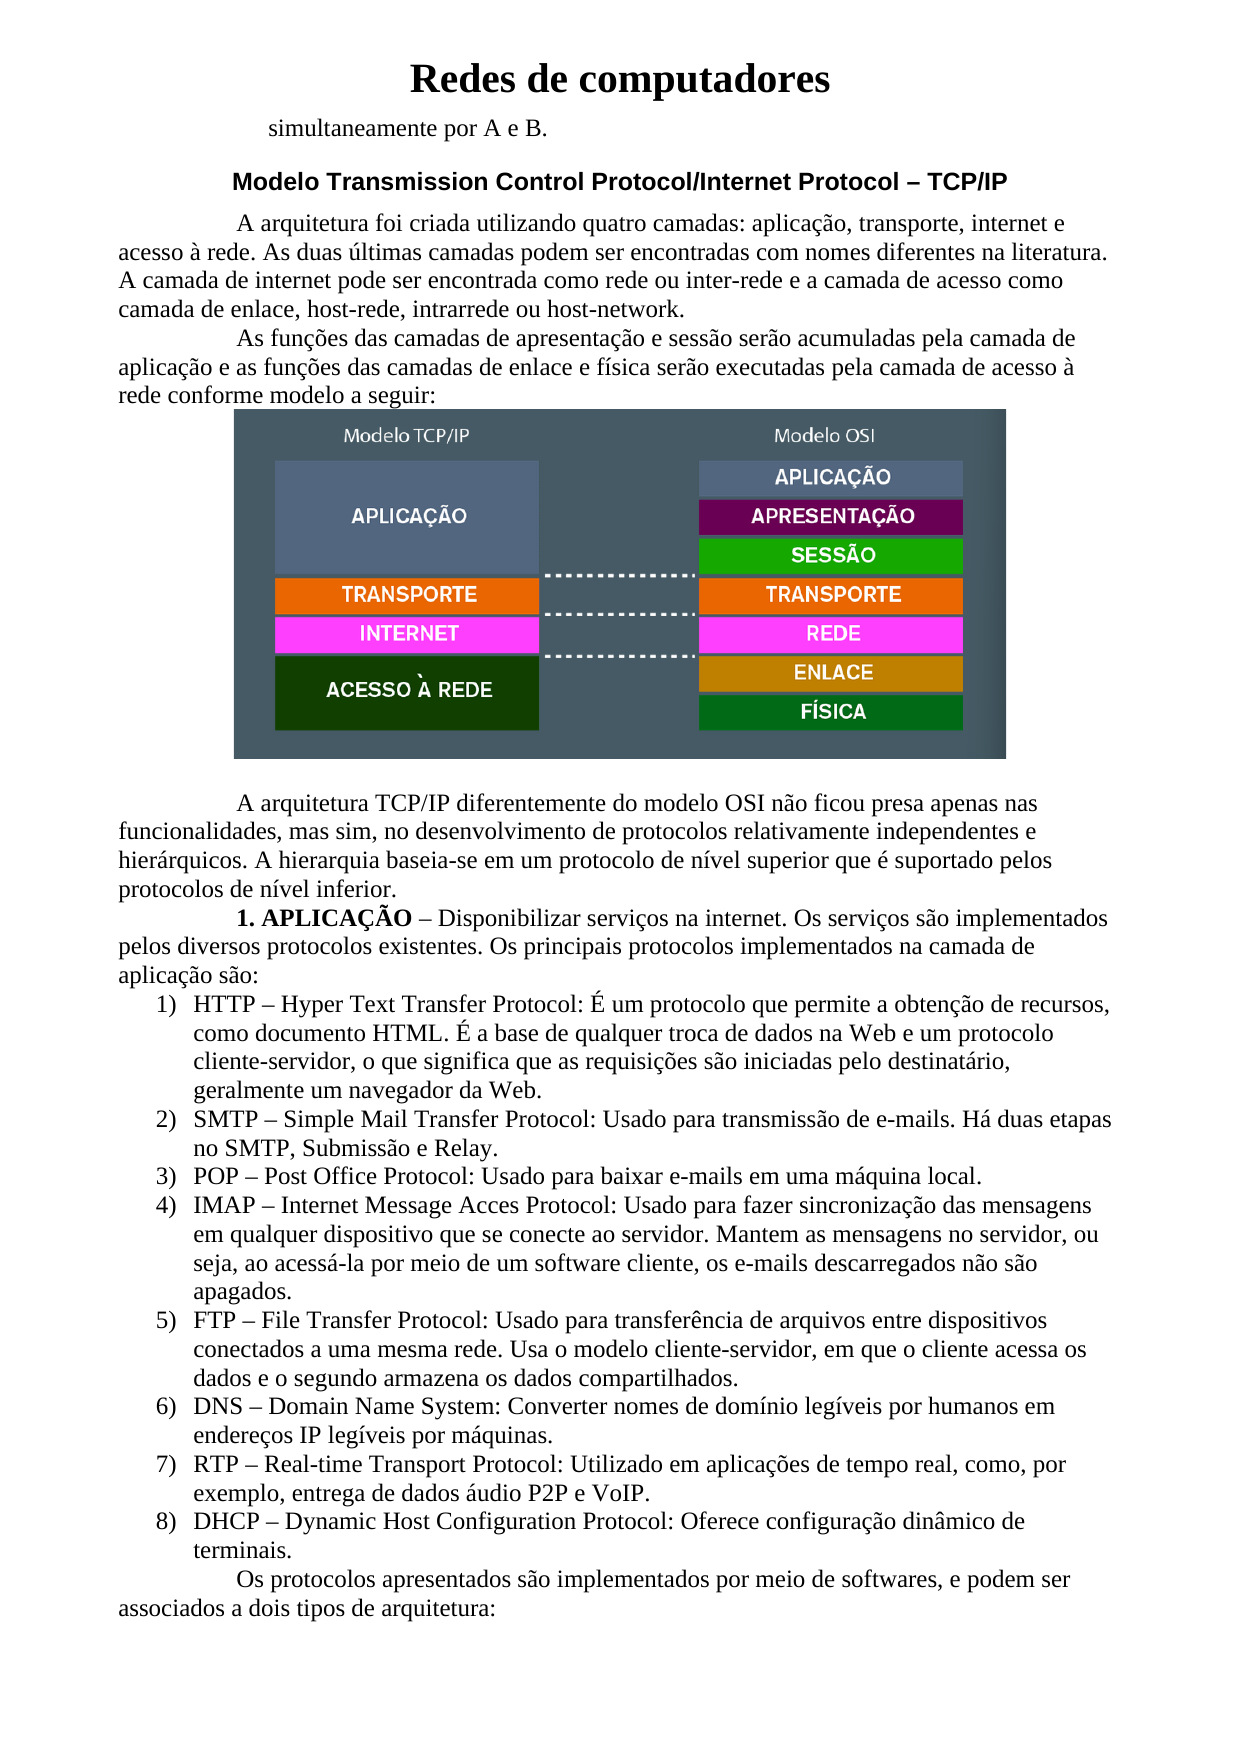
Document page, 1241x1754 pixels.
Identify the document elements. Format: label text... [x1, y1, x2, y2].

picture [233, 409, 1007, 759]
text Os protocolos apresentados são implementados por meio de softwares, e podem ser associados a dois tipos de arquitetura: [118, 1564, 1122, 1621]
list FTP – File Transfer Protocol: Usado para transferência de arquivos entre dispositivos conectados a uma mesma rede. Usa o modelo cliente-servidor, em que o cliente acessa os dados e o segundo armazena os dados compartilhados. [156, 1305, 1122, 1391]
list IMAP – Internet Message Acces Protocol: Usado para fazer sincronização das mensagens em qualquer dispositivo que se conecte ao servidor. Mantem as mensagens no servidor, ou seja, ao acessá-la por meio de um software cliente, os e-mails descarregados não são apagados. [156, 1190, 1122, 1305]
list SMTP – Simple Mail Transfer Protocol: Usado para transmissão de e-mails. Há duas etapas no SMTP, Submissão e Relay. [156, 1104, 1122, 1161]
text A arquitetura TCP/IP diferentemente do modelo OSI não ficou presa apenas nas funcionalidades, mas sim, no desenvolvimento de protocolos relativamente independentes e hierárquicos. A hierarquia baseia-se em um protocolo de nível superior que é suportado pelos protocolos de nível inferior. [118, 788, 1122, 903]
text As funções das camadas de apresentação e sessão serão acumuladas pela camada de aplicação e as funções das camadas de enlace e física serão executadas pela camada de acesso à rede conforme modelo a seguir: [118, 323, 1122, 409]
list simultaneamente por A e B. [231, 113, 1122, 142]
text 1. APLICAÇÃO – Disponibilizar serviços na internet. Os serviços são implementados pelos diversos protocolos existentes. Os principais protocolos implementados na camada de aplicação são: [118, 903, 1122, 989]
text A arquitetura foi criada utilizando quatro camadas: aplicação, transporte, internet e acesso à rede. As duas últimas camadas podem ser encontradas com nomes diferentes na literatura. A camada de internet pode ser encontrada como rede ou inter-rede e a camada de acesso como camada de enlace, host-rede, intrarrede ou host-network. [118, 208, 1122, 323]
list RTP – Real-time Transport Protocol: Utilizado em aplicações de tempo real, como, por exemplo, entrega de dados áudio P2P e VoIP. [156, 1449, 1122, 1506]
title Modelo Transmission Control Protocol/Internet Protocol – TCP/IP [118, 167, 1122, 195]
list HTTP – Hyper Text Transfer Protocol: É um protocolo que permite a obtenção de recursos, como documento HTML. É a base de qualquer troca de dados na Web e um protocolo cliente-servidor, o que significa que as requisições são iniciadas pelo destinatário, geralmente um navegador da Web. [156, 989, 1122, 1104]
list DNS – Domain Name System: Converter nomes de domínio legíveis por humanos em endereços IP legíveis por máquinas. [156, 1391, 1122, 1449]
list POP – Post Office Protocol: Usado para baixar e-mails em uma máquina local. [156, 1161, 1122, 1190]
list DHCP – Dynamic Host Configuration Protocol: Oferece configuração dinâmico de terminais. [156, 1506, 1122, 1564]
